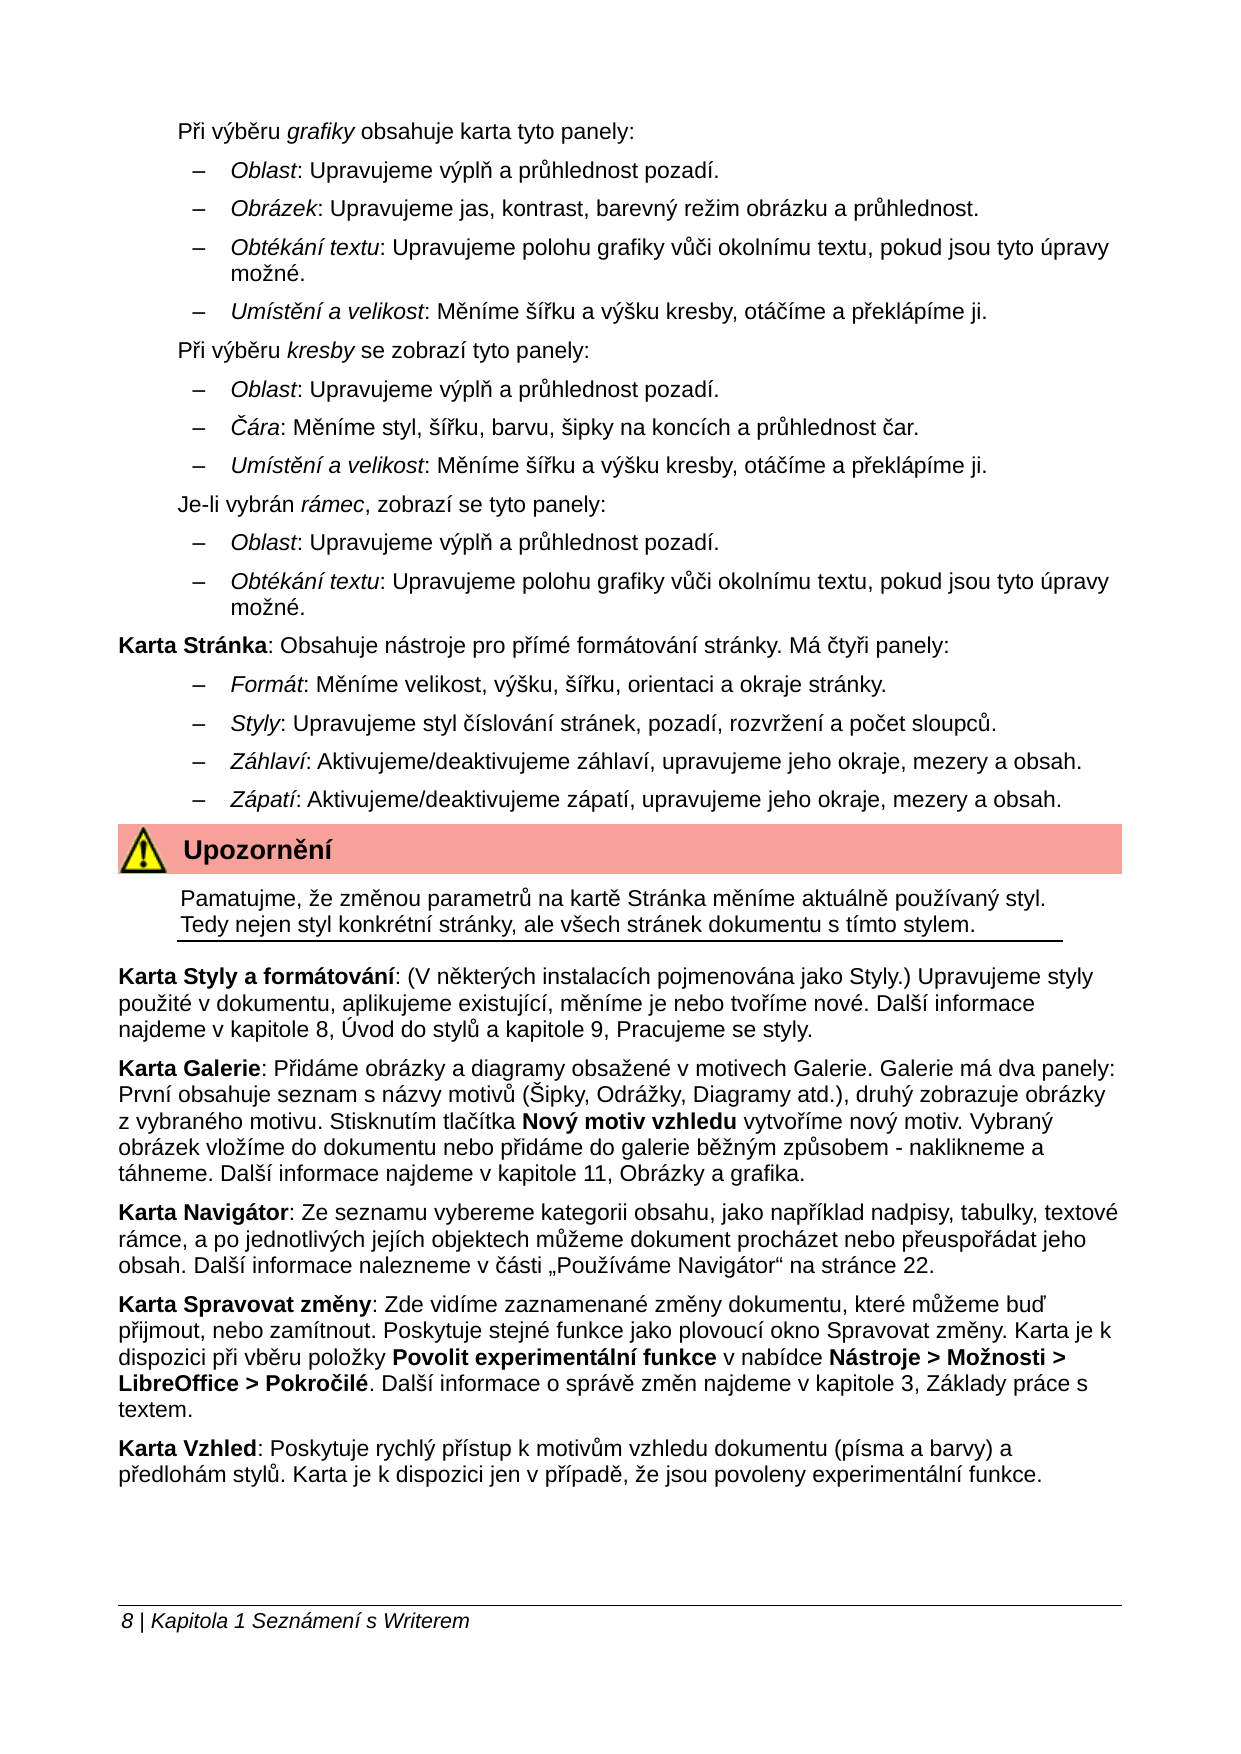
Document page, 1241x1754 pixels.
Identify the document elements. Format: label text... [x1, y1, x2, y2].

list Umístění a velikost: Měníme šířku a výšku kresby, otáčíme a překlápíme ji. [192, 452, 1122, 478]
list Záhlaví: Aktivujeme/deaktivujeme záhlaví, upravujeme jeho okraje, mezery a obsah. [192, 748, 1122, 774]
list Formát: Měníme velikost, výšku, šířku, orientaci a okraje stránky. [192, 671, 1122, 698]
picture [119, 825, 167, 873]
list Styly: Upravujeme styl číslování stránek, pozadí, rozvržení a počet sloupců. [192, 709, 1122, 736]
text Karta Styly a formátování: (V některých instalacích pojmenována jako Styly.) Upravujeme styly použité v dokumentu, aplikujeme existující, měníme je nebo tvoříme nové. Další informace najdeme v kapitole 8, Úvod do stylů a kapitole 9, Pracujeme se styly. [118, 963, 1122, 1042]
list Čára: Měníme styl, šířku, barvu, šipky na koncích a průhlednost čar. [192, 414, 1122, 440]
text Pamatujme, že změnou parametrů na kartě Stránka měníme aktuálně používaný styl. Tedy nejen styl konkrétní stránky, ale všech stránek dokumentu s tímto stylem. [177, 881, 1063, 940]
list Obtékání textu: Upravujeme polohu grafiky vůči okolnímu textu, pokud jsou tyto úpravy možné. [192, 568, 1122, 620]
text Při výběru grafiky obsahuje karta tyto panely: [177, 118, 1122, 144]
text Karta Spravovat změny: Zde vidíme zaznamenané změny dokumentu, které můžeme buď přijmout, nebo zamítnout. Poskytuje stejné funkce jako plovoucí okno Spravovat změny. Karta je k dispozici při vběru položky Povolit experimentální funkce v nabídce Nástroje > Možnosti > LibreOffice > Pokročilé. Další informace o správě změn najdeme v kapitole 3, Základy práce s textem. [118, 1291, 1122, 1422]
text Karta Stránka: Obsahuje nástroje pro přímé formátování stránky. Má čtyři panely: [118, 632, 1122, 659]
list Obrázek: Upravujeme jas, kontrast, barevný režim obrázku a průhlednost. [192, 195, 1122, 222]
text Je-li vybrán rámec, zobrazí se tyto panely: [177, 491, 1122, 517]
list Umístění a velikost: Měníme šířku a výšku kresby, otáčíme a překlápíme ji. [192, 298, 1122, 325]
list Obtékání textu: Upravujeme polohu grafiky vůči okolnímu textu, pokud jsou tyto úpravy možné. [192, 234, 1122, 286]
list Oblast: Upravujeme výplň a průhlednost pozadí. [192, 157, 1122, 183]
text Karta Vzhled: Poskytuje rychlý přístup k motivům vzhledu dokumentu (písma a barvy) a předlohám stylů. Karta je k dispozici jen v případě, že jsou povoleny experimentální funkce. [118, 1435, 1122, 1488]
list Oblast: Upravujeme výplň a průhlednost pozadí. [192, 529, 1122, 556]
text Při výběru kresby se zobrazí tyto panely: [177, 337, 1122, 363]
list Oblast: Upravujeme výplň a průhlednost pozadí. [192, 376, 1122, 402]
subtitle Upozornění [118, 824, 1122, 874]
text Karta Navigátor: Ze seznamu vybereme kategorii obsahu, jako například nadpisy, tabulky, textové rámce, a po jednotlivých jejích objektech můžeme dokument procházet nebo přeuspořádat jeho obsah. Další informace nalezneme v části „Používáme navigátor“ na stránce 21. [118, 1199, 1122, 1278]
list Zápatí: Aktivujeme/deaktivujeme zápatí, upravujeme jeho okraje, mezery a obsah. [192, 786, 1122, 813]
text Karta Galerie: Přidáme obrázky a diagramy obsažené v motivech Galerie. Galerie má dva panely: První obsahuje seznam s názvy motivů (Šipky, Odrážky, Diagramy atd.), druhý zobrazuje obrázky z vybraného motivu. Stisknutím tlačítka Nový motiv vzhledu vytvoříme nový motiv. Vybraný obrázek vložíme do dokumentu nebo přidáme do galerie běžným způsobem - naklikneme a táhneme. Další informace najdeme v kapitole 11, Obrázky a grafika. [118, 1055, 1122, 1187]
